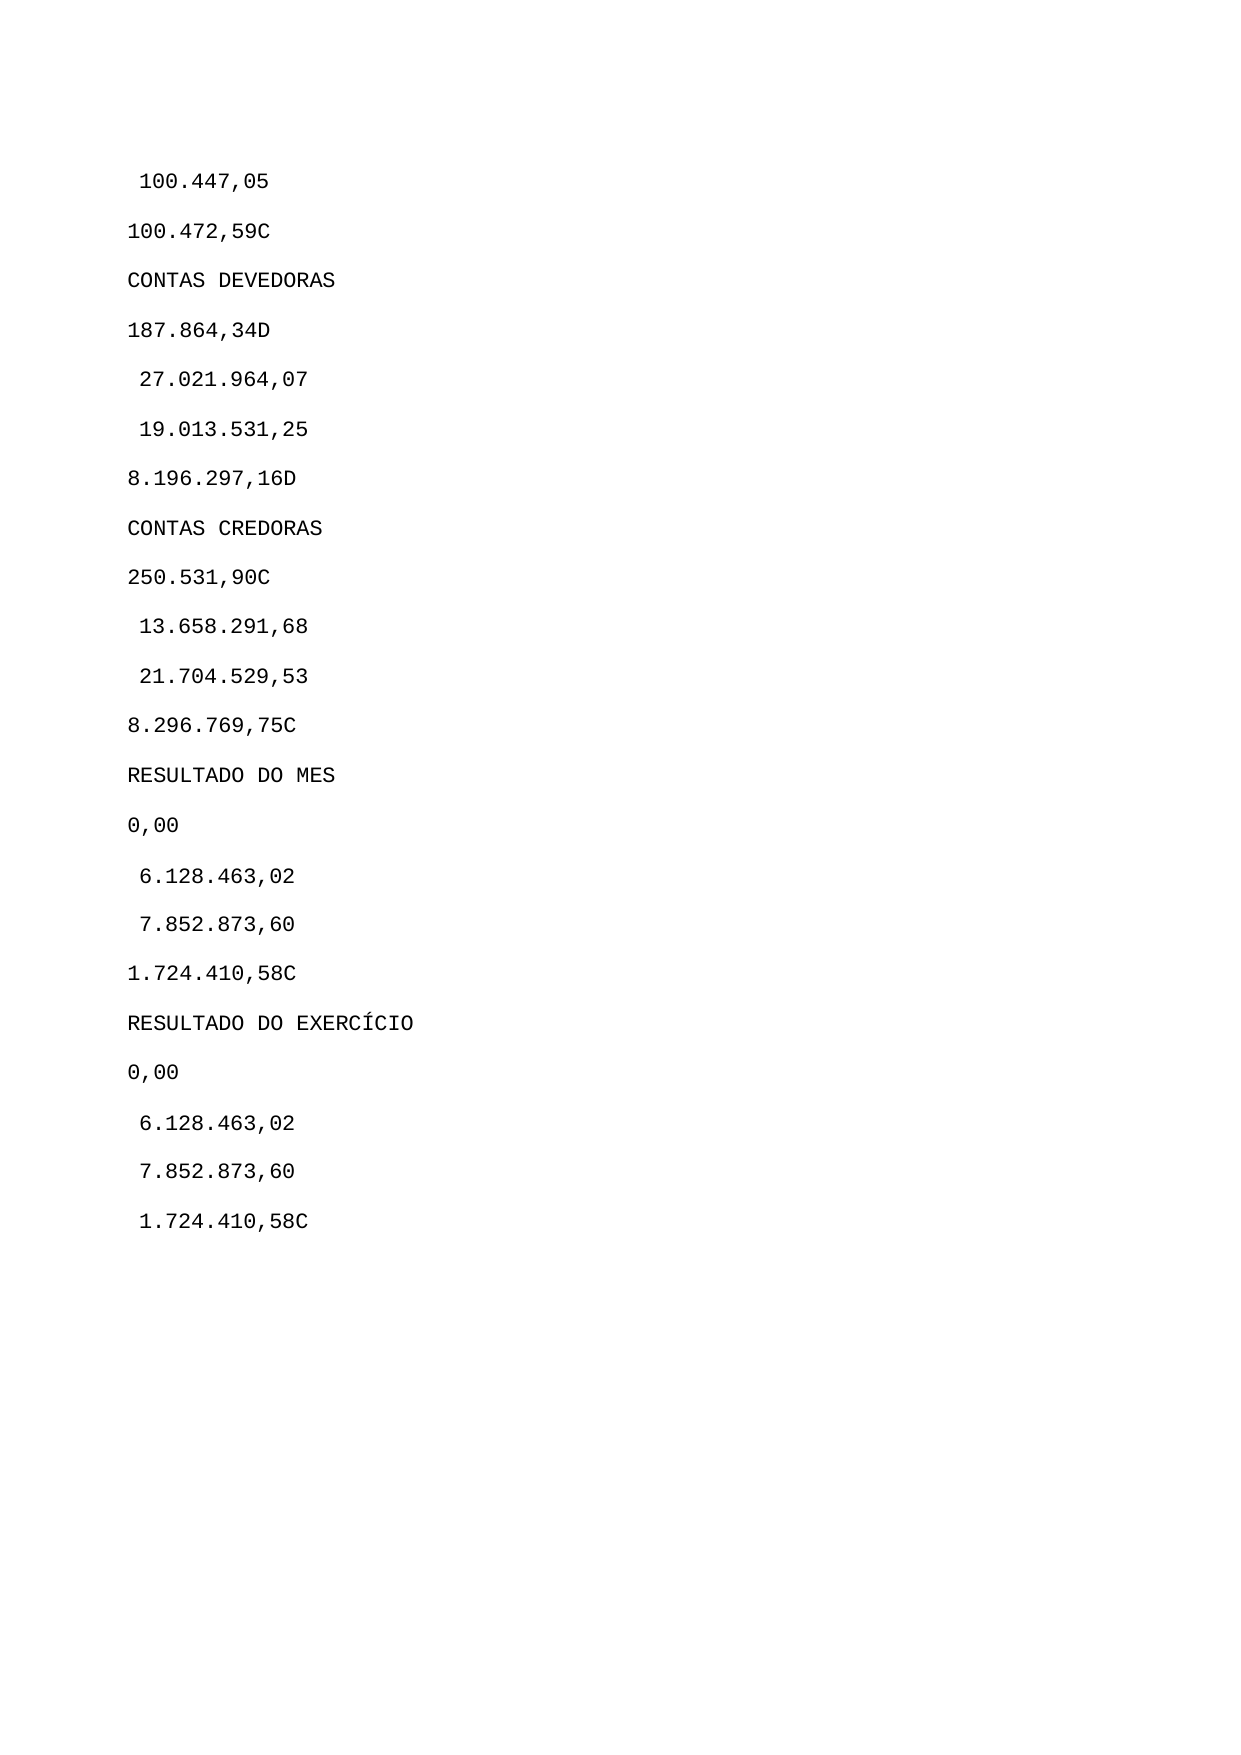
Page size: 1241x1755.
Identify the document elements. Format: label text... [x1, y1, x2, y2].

text 6.128.463,02 [139, 1111, 1066, 1136]
text 27.021.964,07 [139, 368, 1066, 393]
text 1.724.410,58C [139, 1210, 1066, 1235]
text 7.852.873,60 [139, 1161, 1066, 1185]
text 13.658.291,68 [139, 615, 1066, 640]
text 21.704.529,53 [139, 665, 1066, 690]
text 1.724.410,58C RESULTADO DO EXERCÍCIO 0,00 [127, 962, 428, 1086]
text 100.447,05 [139, 171, 1066, 195]
text 8.196.297,16D CONTAS CREDORAS 250.531,90C [127, 467, 363, 591]
text 7.852.873,60 [139, 913, 1066, 938]
text 100.472,59C CONTAS DEVEDORAS 187.864,34D [127, 220, 350, 343]
text 8.296.769,75C RESULTADO DO MES 0,00 [127, 714, 389, 838]
text 6.128.463,02 [139, 863, 1066, 888]
text 19.013.531,25 [139, 418, 1066, 443]
